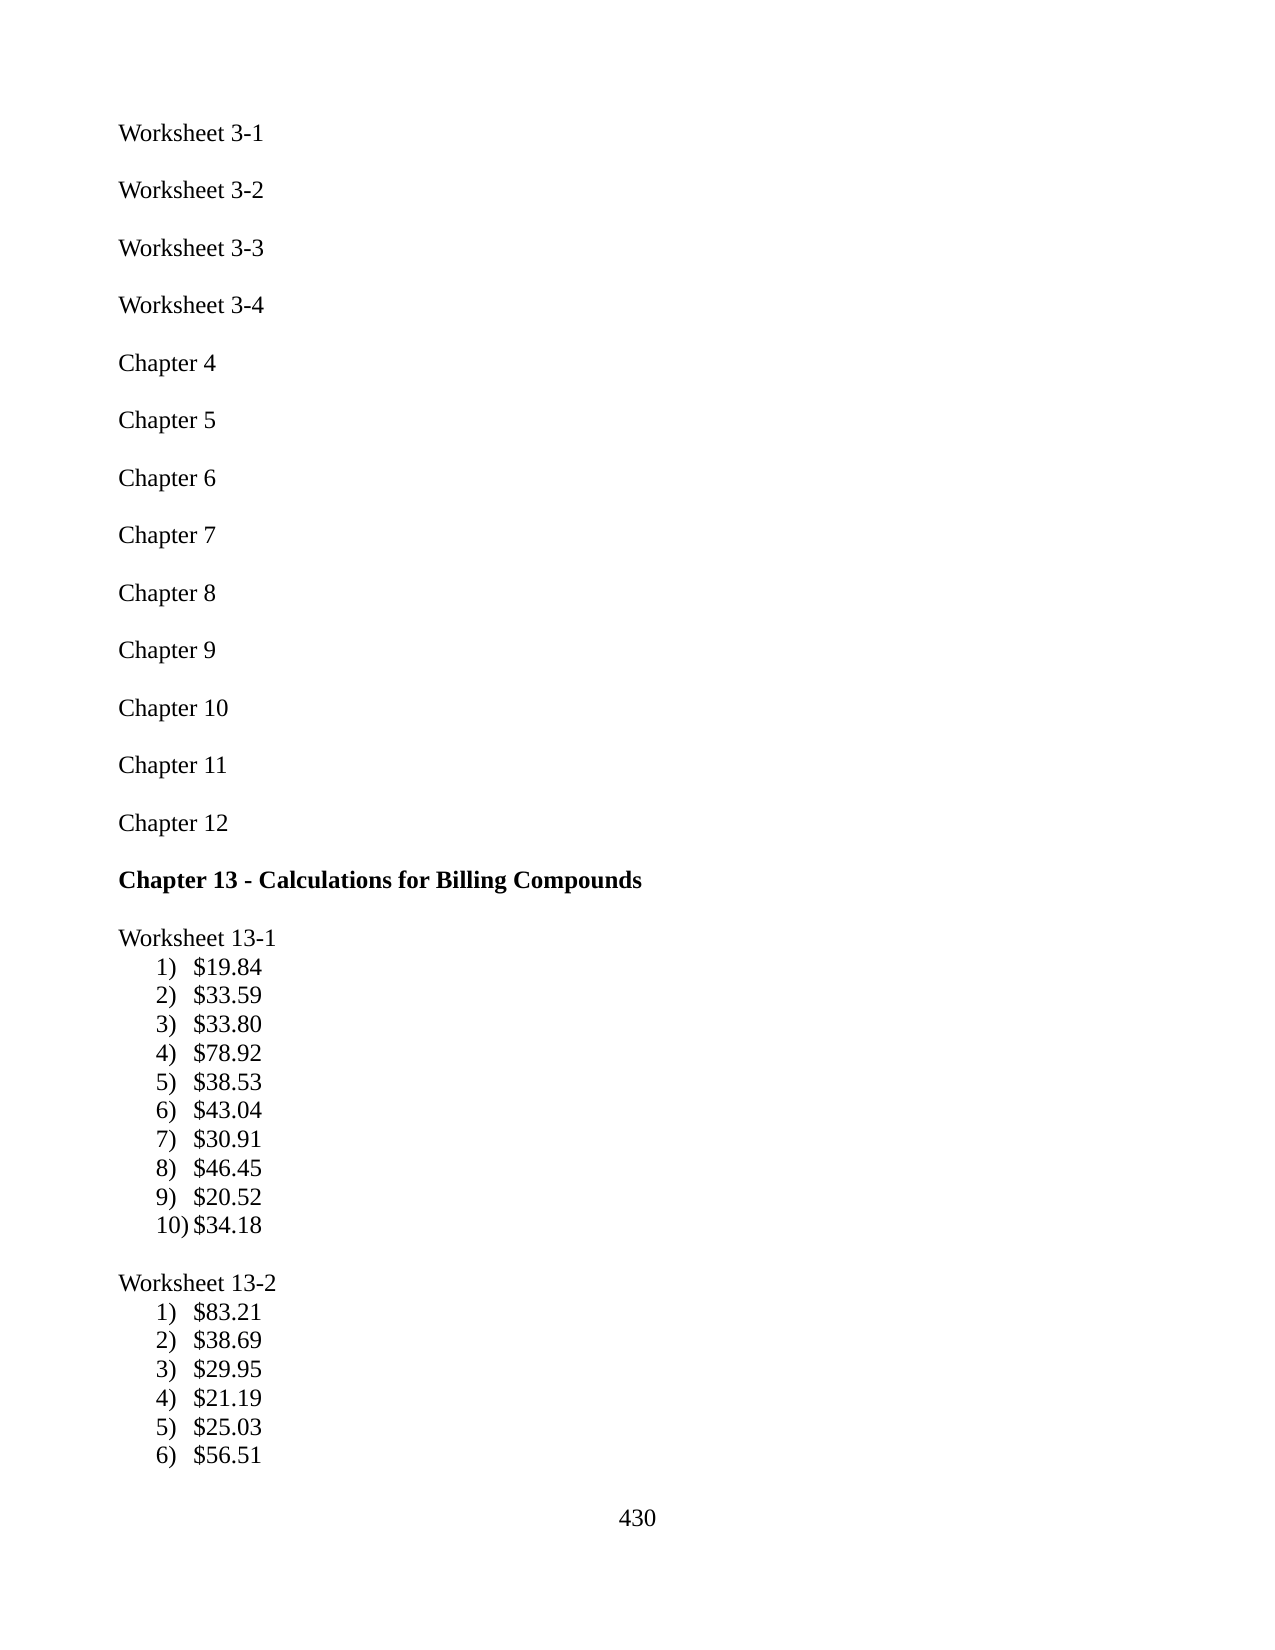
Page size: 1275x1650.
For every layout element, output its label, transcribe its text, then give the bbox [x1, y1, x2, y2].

list $20.52 [156, 1182, 1157, 1211]
text Chapter 9 [118, 636, 1157, 664]
list $19.84 [156, 952, 1157, 981]
text Chapter 5 [118, 406, 1157, 434]
text Chapter 10 [118, 693, 1157, 722]
list $25.03 [156, 1412, 1157, 1441]
text Chapter 6 [118, 463, 1157, 492]
list $33.59 [156, 981, 1157, 1009]
list $38.69 [156, 1326, 1157, 1354]
text Chapter 8 [118, 578, 1157, 607]
list $46.45 [156, 1153, 1157, 1182]
list $56.51 [156, 1441, 1157, 1469]
text Chapter 11 [118, 751, 1157, 779]
text Chapter 12 [118, 808, 1157, 837]
text Worksheet 3-1 [118, 118, 1157, 147]
text Chapter 4 [118, 348, 1157, 377]
list $33.80 [156, 1009, 1157, 1038]
text Worksheet 13-1 [118, 923, 1157, 952]
list $30.91 [156, 1124, 1157, 1153]
list $78.92 [156, 1038, 1157, 1067]
text Chapter 13 - Calculations for Billing Compounds [118, 866, 1157, 894]
list $21.19 [156, 1383, 1157, 1412]
text Worksheet 3-4 [118, 291, 1157, 319]
list $38.53 [156, 1067, 1157, 1096]
list $83.21 [156, 1297, 1157, 1326]
list $34.18 [156, 1211, 1157, 1239]
list $43.04 [156, 1096, 1157, 1124]
text Worksheet 13-2 [118, 1268, 1157, 1297]
text Worksheet 3-3 [118, 233, 1157, 262]
text Chapter 7 [118, 521, 1157, 549]
text Worksheet 3-2 [118, 176, 1157, 204]
list $29.95 [156, 1354, 1157, 1383]
